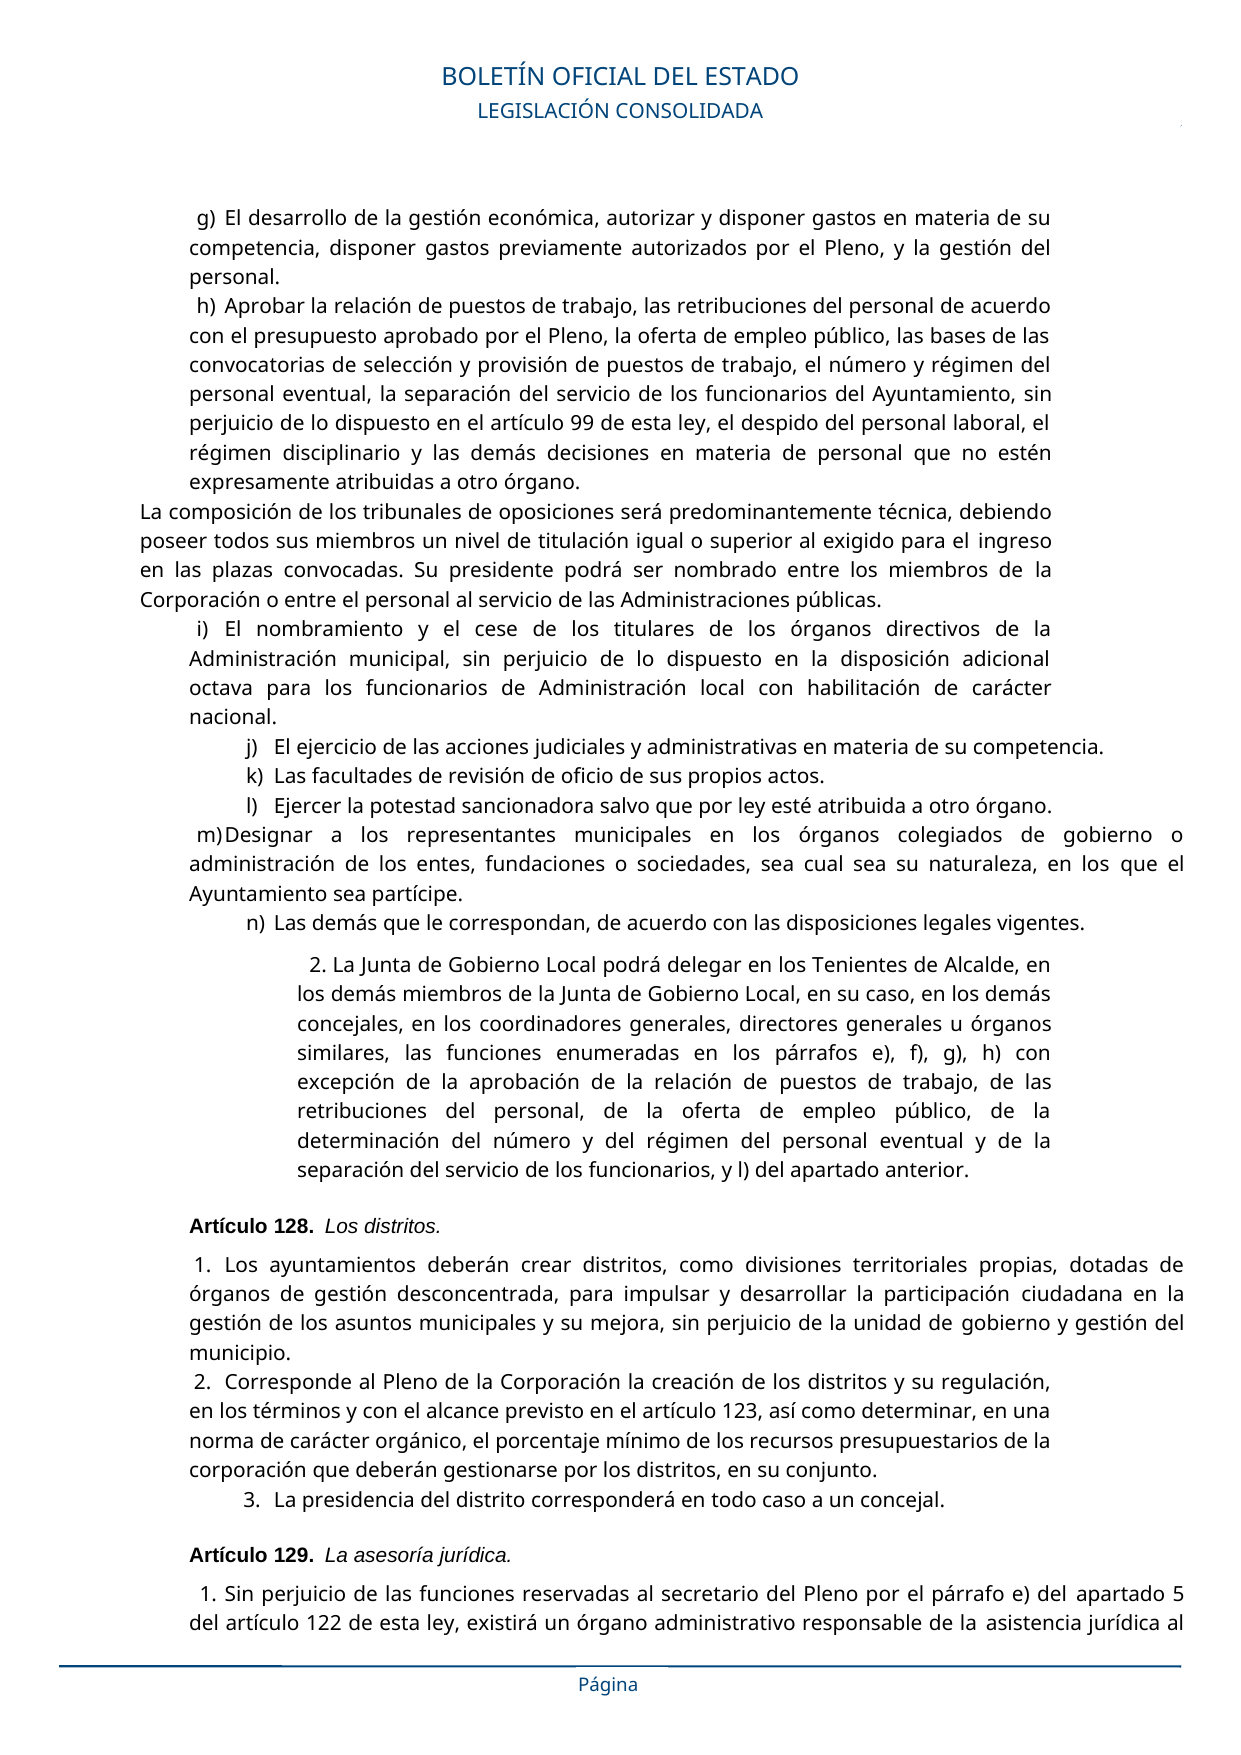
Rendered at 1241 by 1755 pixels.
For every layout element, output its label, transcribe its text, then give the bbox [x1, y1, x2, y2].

text Artículo 129. La asesoría jurídica. [189, 1543, 1184, 1567]
list Ejercer la potestad sancionadora salvo que por ley esté atribuida a otro órgano. [246, 791, 1184, 819]
list Corresponde al Pleno de la Corporación la creación de los distritos y su regulación, en los términos y con el alcance previsto en el artículo 123, así como determinar, en una norma de carácter orgánico, el porcentaje mínimo de los recursos presupuestarios de la corporación que deberán gestionarse por los distritos, en su conjunto. [158, 1367, 1052, 1483]
list La presidencia del distrito corresponderá en todo caso a un concejal. [243, 1485, 1184, 1513]
list Aprobar la relación de puestos de trabajo, las retribuciones del personal de acuerdo con el presupuesto aprobado por el Pleno, la oferta de empleo público, las bases de las convocatorias de selección y provisión de puestos de trabajo, el número y régimen del personal eventual, la separación del servicio de los funcionarios del Ayuntamiento, sin perjuicio de lo dispuesto en el artículo 99 de esta ley, el despido del personal laboral, el régimen disciplinario y las demás decisiones en materia de personal que no estén expresamente atribuidas a otro órgano. [161, 291, 1052, 496]
list El nombramiento y el cese de los titulares de los órganos directivos de la Administración municipal, sin perjuicio de lo dispuesto en la disposición adicional octava para los funcionarios de Administración local con habilitación de carácter nacional. [161, 614, 1052, 731]
list Sin perjuicio de las funciones reservadas al secretario del Pleno por el párrafo e) del apartado 5 del artículo 122 de esta ley, existirá un órgano administrativo responsable de la asistencia jurídica al [164, 1579, 1184, 1637]
text La composición de los tribunales de oposiciones será predominantemente técnica, debiendo poseer todos sus miembros un nivel de titulación igual o superior al exigido para el ingreso en las plazas convocadas. Su presidente podrá ser nombrado entre los miembros de la Corporación o entre el personal al servicio de las Administraciones públicas. [139, 497, 1052, 613]
list El ejercicio de las acciones judiciales y administrativas en materia de su competencia. [246, 732, 1184, 760]
list Los ayuntamientos deberán crear distritos, como divisiones territoriales propias, dotadas de órganos de gestión desconcentrada, para impulsar y desarrollar la participación ciudadana en la gestión de los asuntos municipales y su mejora, sin perjuicio de la unidad de gobierno y gestión del municipio. [158, 1250, 1184, 1366]
list Las demás que le correspondan, de acuerdo con las disposiciones legales vigentes. [246, 908, 1184, 937]
list El desarrollo de la gestión económica, autorizar y disponer gastos en materia de su competencia, disponer gastos previamente autorizados por el Pleno, y la gestión del personal. [161, 203, 1052, 290]
list Las facultades de revisión de oficio de sus propios actos. [246, 761, 1184, 790]
text Artículo 128. Los distritos. [189, 1214, 1184, 1238]
list La Junta de Gobierno Local podrá delegar en los Tenientes de Alcalde, en los demás miembros de la Junta de Gobierno Local, en su caso, en los demás concejales, en los coordinadores generales, directores generales u órganos similares, las funciones enumeradas en los párrafos e), f), g), h) con excepción de la aprobación de la relación de puestos de trabajo, de las retribuciones del personal, de la oferta de empleo público, de la determinación del número y del régimen del personal eventual y de la separación del servicio de los funcionarios, y l) del apartado anterior. [274, 950, 1052, 1183]
list Designar a los representantes municipales en los órganos colegiados de gobierno o administración de los entes, fundaciones o sociedades, sea cual sea su naturaleza, en los que el Ayuntamiento sea partícipe. [161, 820, 1184, 907]
